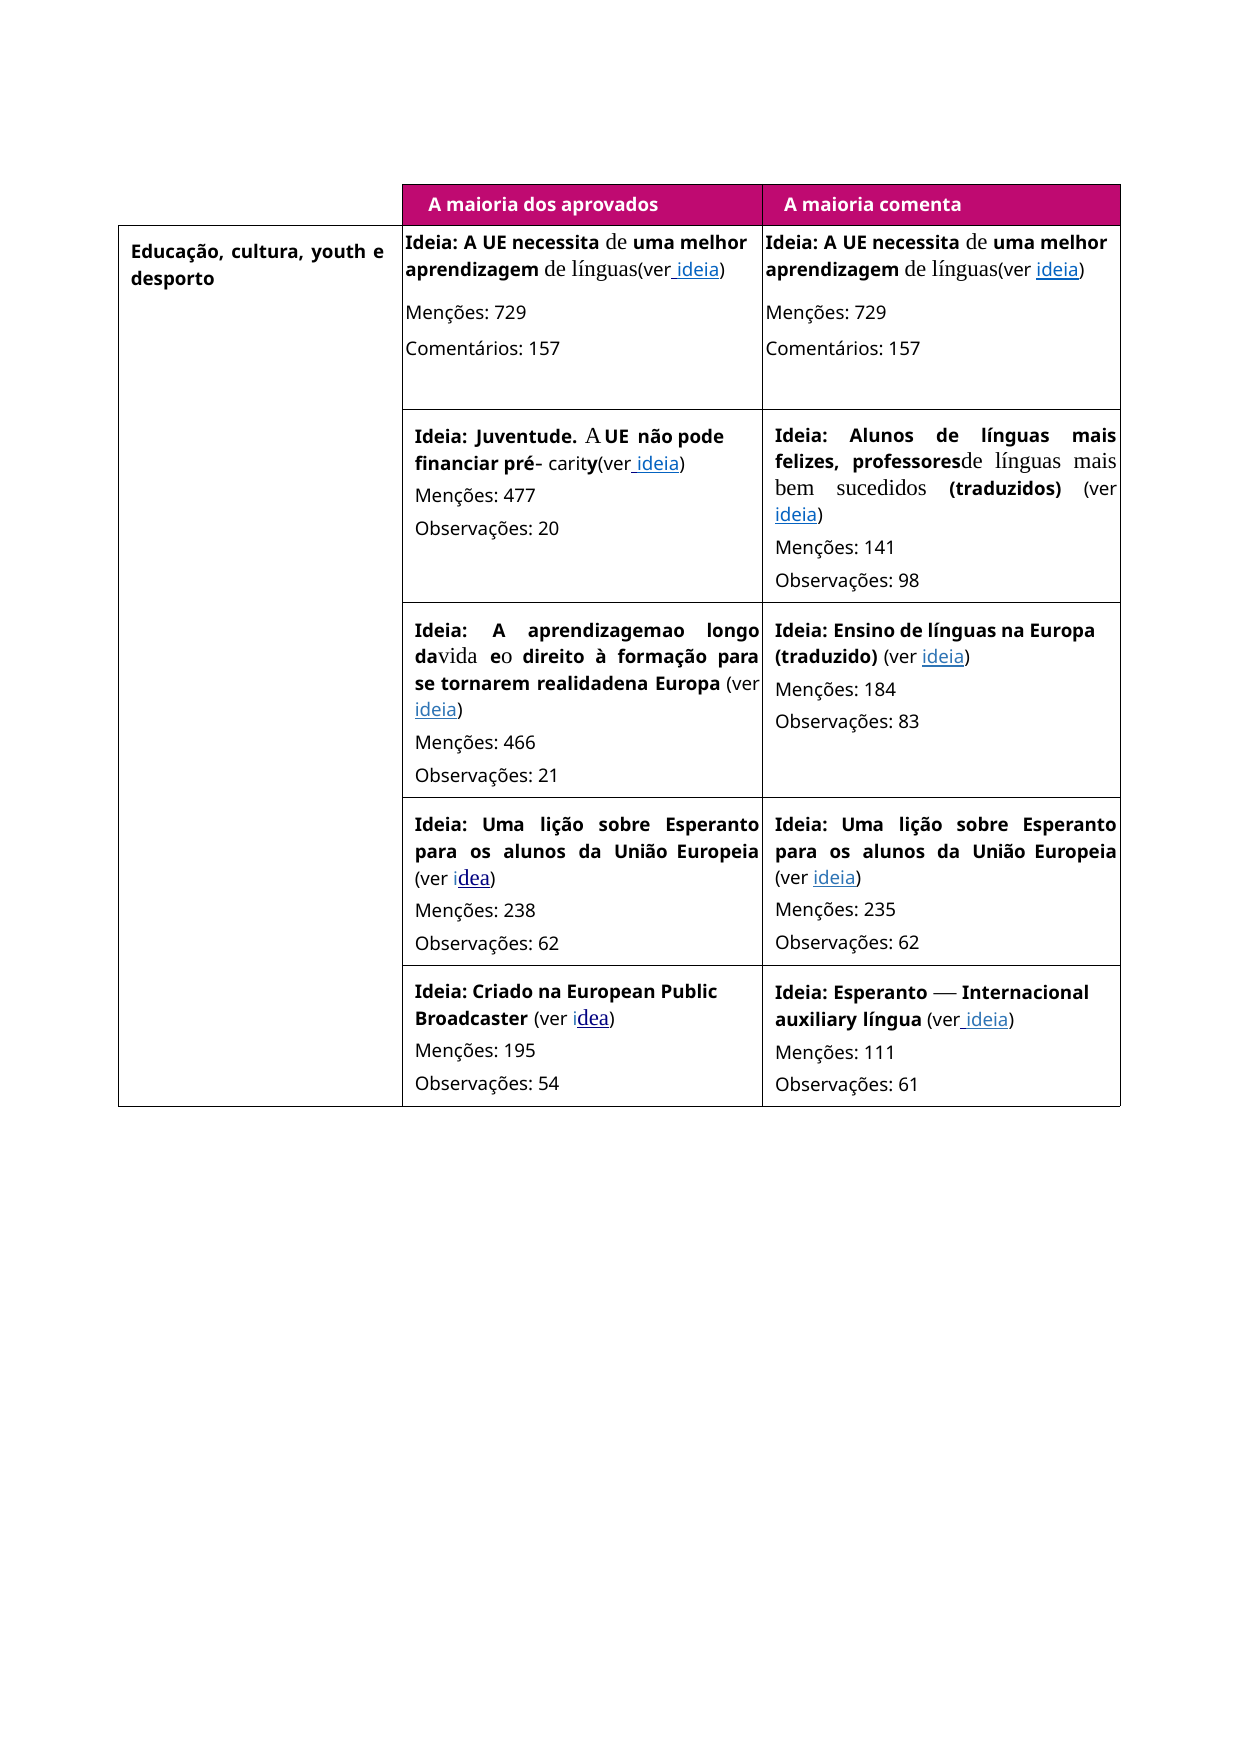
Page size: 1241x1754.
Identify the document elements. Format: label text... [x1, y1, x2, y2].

table_header [403, 185, 428, 225]
table_cell Ideia: Ensino de línguas na Europa (traduzido) (ver ideia) Menções: 184 Observações: 83 [763, 603, 1120, 797]
table_cell Ideia: A UE necessita de uma melhor aprendizagem de línguas(ver ideia) Menções: 729 Comentários: 157 [763, 226, 1120, 408]
table_cell Ideia: A UE necessita de uma melhor aprendizagem de línguas(ver ideia) Menções: 729 Comentários: 157 [403, 226, 762, 408]
table_cell Ideia: Esperanto — Internacional auxiliary língua (ver ideia) Menções: 111 Observações: 61 [763, 966, 1120, 1106]
table_cell Ideia: Criado na European Public Broadcaster (ver idea) Menções: 195 Observações: 54 [403, 966, 762, 1106]
table_header A maioria comenta [784, 185, 1094, 225]
table_cell Ideia: Alunos de línguas mais felizes, professoresde línguas mais bem sucedidos (traduzidos) (ver ideia) Menções: 141 Observações: 98 [763, 410, 1120, 602]
table_header [1094, 185, 1120, 225]
table_cell Ideia: Uma lição sobre Esperanto para os alunos da União Europeia (ver idea) Menções: 238 Observações: 62 [403, 798, 762, 965]
table_cell Ideia: Juventude. AUE não pode financiar pré- carity(ver ideia) Menções: 477 Observações: 20 [403, 410, 762, 602]
table_header [736, 185, 762, 225]
table_cell Ideia: A aprendizagemao longo davida eo direito à formação para se tornarem realidadena Europa (ver ideia) Menções: 466 Observações: 21 [403, 603, 762, 797]
table_header [118, 184, 402, 225]
table_cell Educação, cultura, youth e desporto [119, 226, 402, 1106]
table_cell Ideia: Uma lição sobre Esperanto para os alunos da União Europeia (ver ideia) Menções: 235 Observações: 62 [763, 798, 1120, 965]
table_header A maioria dos aprovados [428, 185, 736, 225]
table_header [763, 185, 784, 225]
